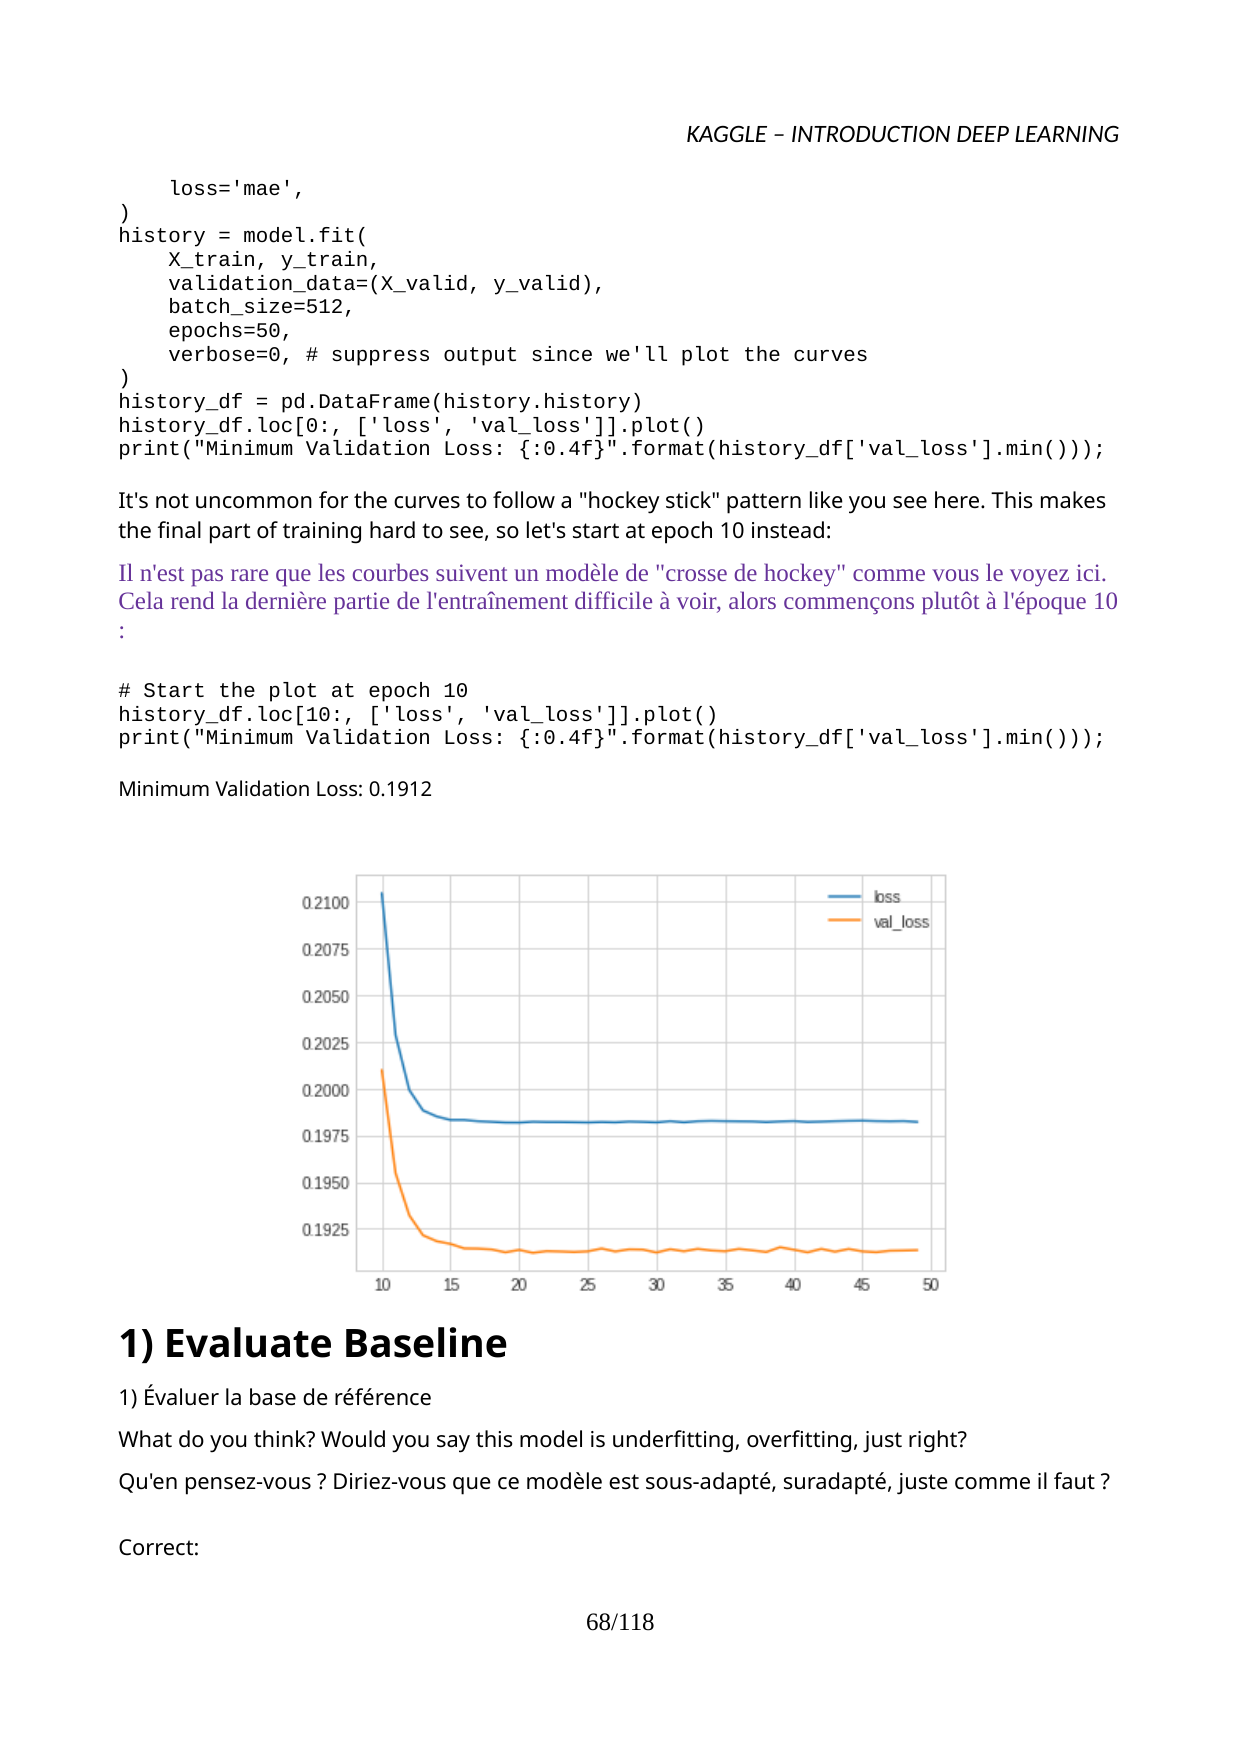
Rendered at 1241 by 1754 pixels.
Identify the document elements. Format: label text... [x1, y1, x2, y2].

subtitle 1) Evaluate Baseline [118, 1316, 1122, 1369]
text history_df = pd.DataFrame(history.history) [118, 391, 1122, 414]
text epochs=50, [118, 320, 1122, 344]
text loss='mae', [118, 178, 1122, 202]
text history_df.loc[10:, ['loss', 'val_loss']].plot() [118, 704, 1122, 727]
text 1) Évaluer la base de référence [118, 1382, 1122, 1412]
text What do you think? Would you say this model is underfitting, overfitting, just right? [118, 1424, 1122, 1454]
text ) [118, 367, 1122, 391]
text batch_size=512, [118, 296, 1122, 320]
text history = model.fit( [118, 225, 1122, 249]
text validation_data=(X_valid, y_valid), [118, 273, 1122, 296]
text Minimum Validation Loss: 0.1912 [118, 774, 1122, 802]
text # Start the plot at epoch 10 [118, 680, 1122, 704]
text Qu'en pensez-vous ? Diriez-vous que ce modèle est sous-adapté, suradapté, juste comme il faut ? [118, 1466, 1122, 1496]
text print("Minimum Validation Loss: {:0.4f}".format(history_df['val_loss'].min())); [118, 727, 1122, 751]
text history_df.loc[0:, ['loss', 'val_loss']].plot() [118, 414, 1122, 438]
text Correct: [118, 1532, 1122, 1562]
text It's not uncommon for the curves to follow a "hockey stick" pattern like you see here. This makes the final part of training hard to see, so let's start at epoch 10 instead: [118, 486, 1122, 545]
text Il n'est pas rare que les courbes suivent un modèle de "crosse de hockey" comme vous le voyez ici. Cela rend la dernière partie de l'entraînement difficile à voir, alors commençons plutôt à l'époque 10 : [118, 558, 1122, 644]
picture [262, 842, 978, 1316]
text print("Minimum Validation Loss: {:0.4f}".format(history_df['val_loss'].min())); [118, 438, 1122, 462]
text ) [118, 202, 1122, 225]
text verbose=0, # suppress output since we'll plot the curves [118, 344, 1122, 367]
text X_train, y_train, [118, 249, 1122, 273]
